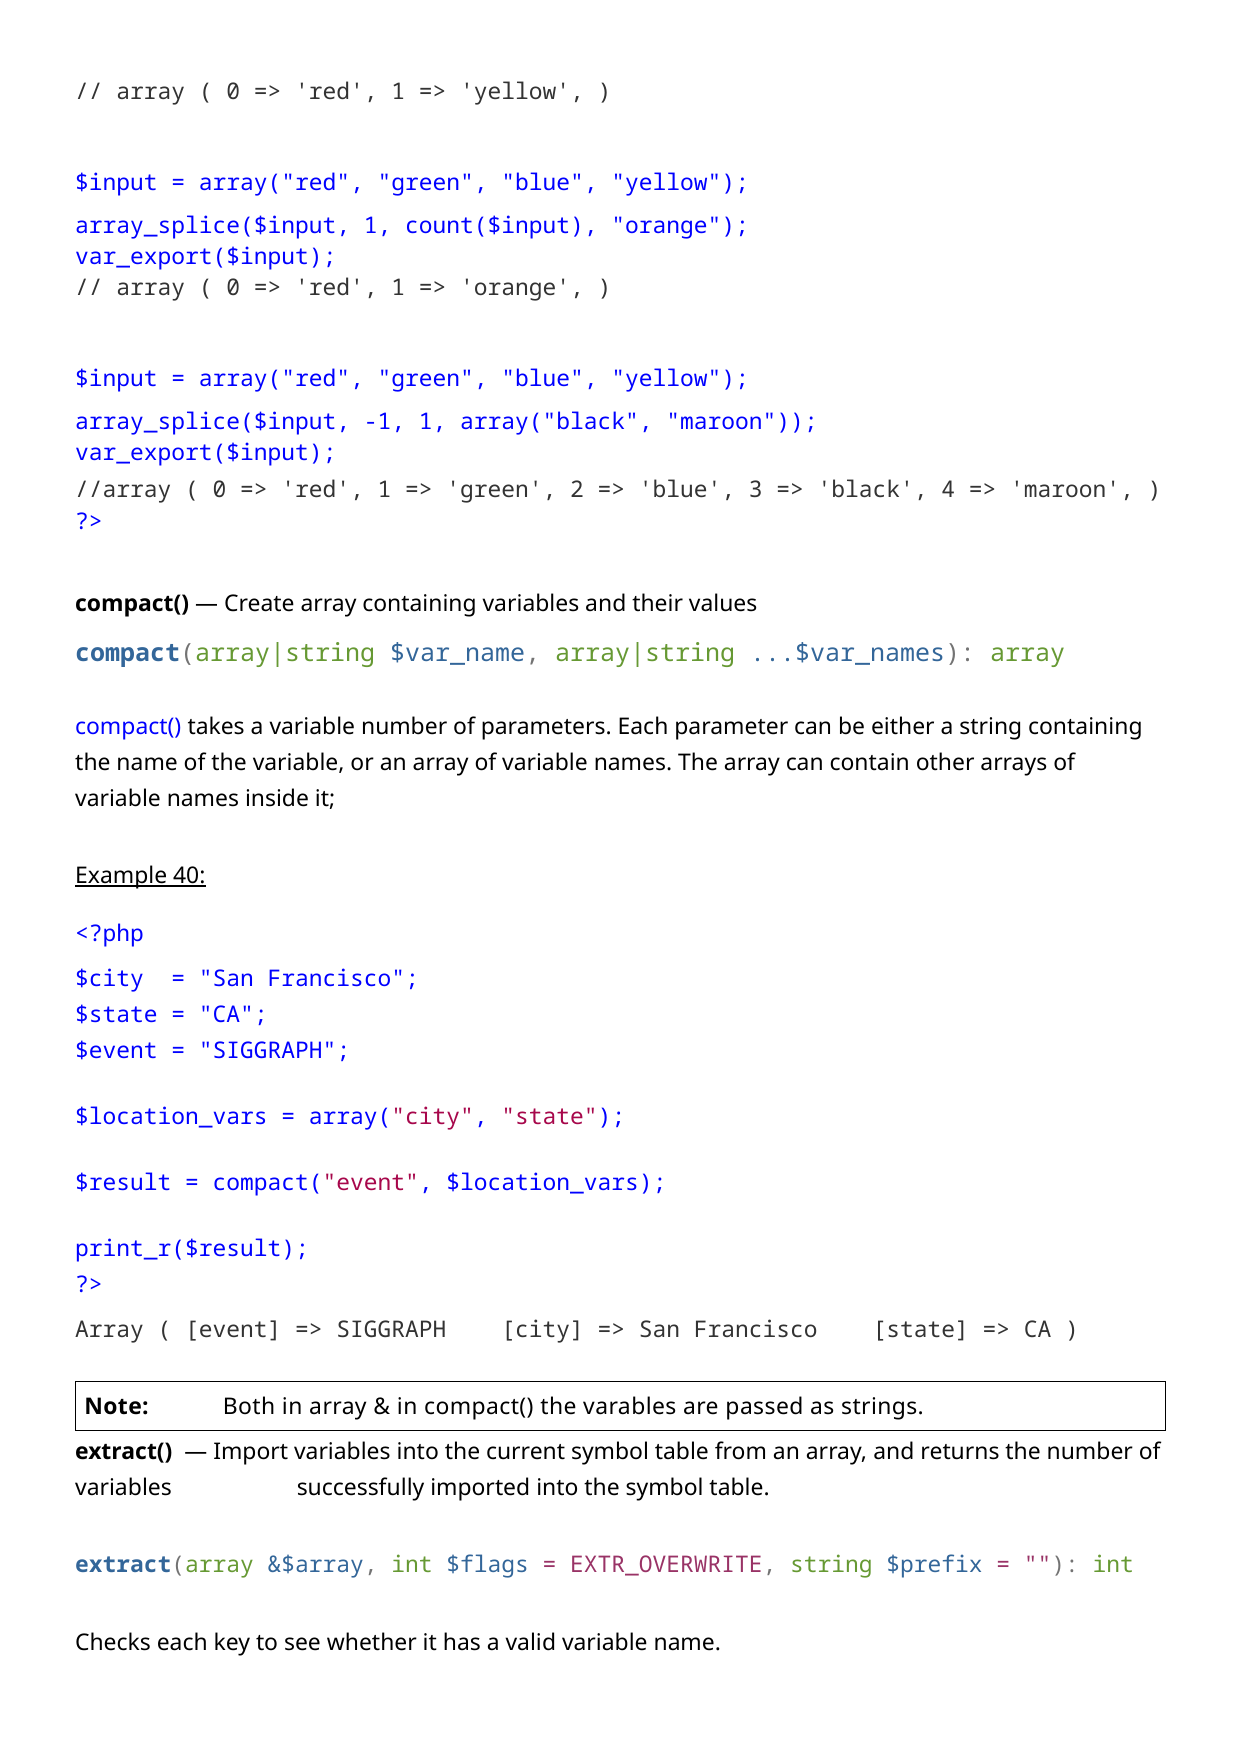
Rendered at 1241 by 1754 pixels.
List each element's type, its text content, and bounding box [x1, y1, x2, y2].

text Array ( [event] => SIGGRAPH [city] => San Francisco [state] => CA ) [75, 1312, 1166, 1344]
text Example 40: [75, 859, 1166, 890]
text array_splice($input, -1, 1, array("black", "maroon")); [75, 405, 1166, 436]
text $location_vars = array("city", "state"); [75, 1100, 1166, 1131]
text $event = "SIGGRAPH"; [75, 1034, 1166, 1065]
text array_splice($input, 1, count($input), "orange"); [75, 209, 1166, 240]
text extract(array &$array, int $flags = EXTR_OVERWRITE, string $prefix = ""): int [75, 1548, 1166, 1579]
text compact() — Create array containing variables and their values [75, 587, 1166, 618]
text ?> [75, 504, 1166, 536]
text Checks each key to see whether it has a valid variable name. [75, 1626, 1166, 1657]
text // array ( 0 => 'red', 1 => 'orange', ) [75, 271, 1166, 302]
text var_export($input); [75, 240, 1166, 271]
text ?> [75, 1268, 1166, 1299]
text $state = "CA"; [75, 998, 1166, 1029]
subtitle extract() — Import variables into the current symbol table from an array, and returns the number of variables successfully imported into the symbol table. [75, 1435, 1166, 1502]
text Note: Both in array & in compact() the varables are passed as strings. [76, 1382, 1165, 1430]
text //array ( 0 => 'red', 1 => 'green', 2 => 'blue', 3 => 'black', 4 => 'maroon', ) [75, 473, 1166, 504]
text $city = "San Francisco"; [75, 962, 1166, 993]
text $input = array("red", "green", "blue", "yellow"); [75, 165, 1166, 197]
text compact() takes a variable number of parameters. Each parameter can be either a string containing the name of the variable, or an array of variable names. The array can contain other arrays of variable names inside it; [75, 710, 1166, 813]
text print_r($result); [75, 1232, 1166, 1263]
text <?php [75, 917, 1166, 948]
text compact(array|string $var_name, array|string ...$var_names): array [75, 634, 1166, 668]
text var_export($input); [75, 436, 1166, 467]
text $result = compact("event", $location_vars); [75, 1166, 1166, 1197]
text $input = array("red", "green", "blue", "yellow"); [75, 362, 1166, 393]
text // array ( 0 => 'red', 1 => 'yellow', ) [75, 75, 1166, 106]
